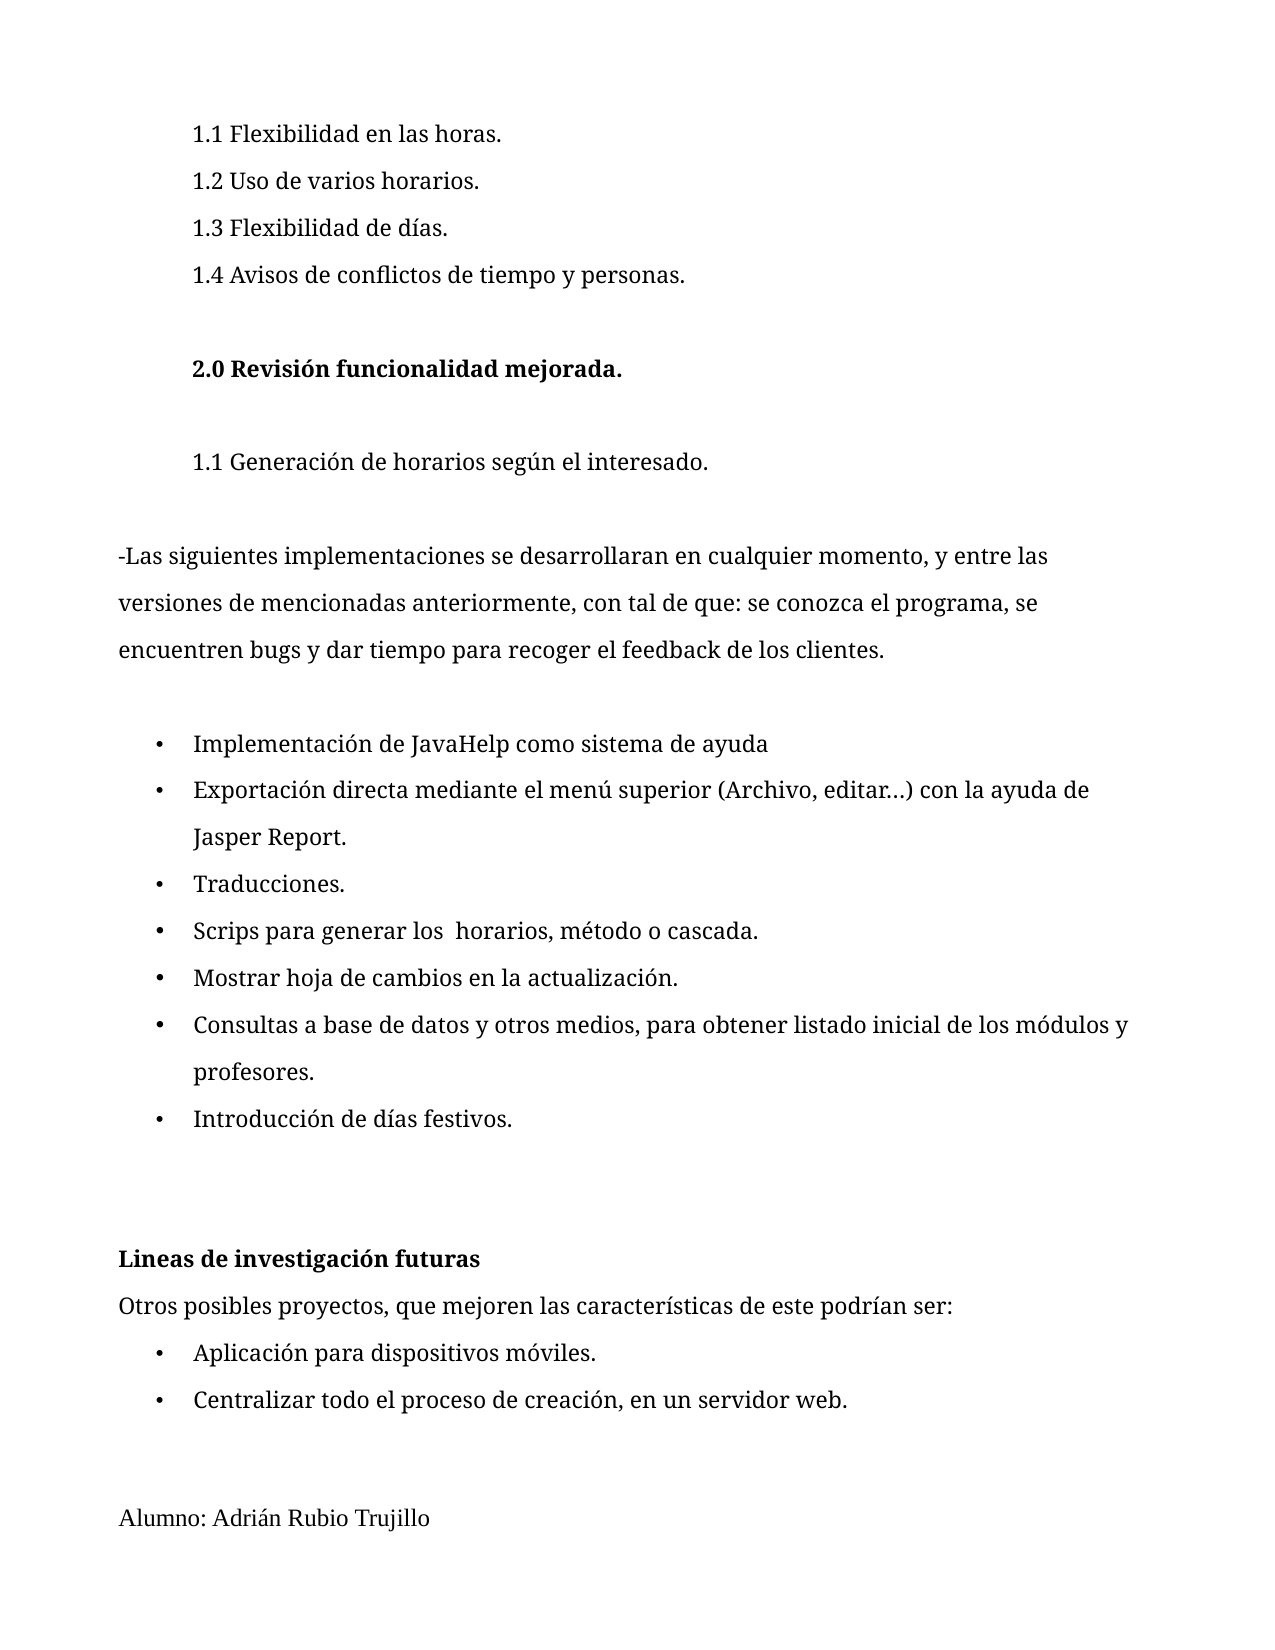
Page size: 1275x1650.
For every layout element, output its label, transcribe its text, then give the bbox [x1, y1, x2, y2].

list Centralizar todo el proceso de creación, en un servidor web. [156, 1384, 1157, 1415]
text Lineas de investigación futuras [118, 1243, 1157, 1274]
list Consultas a base de datos y otros medios, para obtener listado inicial de los módulos y profesores. [156, 1009, 1157, 1087]
text 2.0 Revisión funcionalidad mejorada. [118, 352, 1157, 384]
list Implementación de JavaHelp como sistema de ayuda [156, 727, 1157, 759]
text 1.1 Flexibilidad en las horas. [118, 118, 1157, 149]
list Scrips para generar los horarios, método o cascada. [156, 915, 1157, 946]
list Mostrar hoja de cambios en la actualización. [156, 962, 1157, 993]
text 1.4 Avisos de conflictos de tiempo y personas. [118, 259, 1157, 290]
text 1.2 Uso de varios horarios. [118, 165, 1157, 196]
text -Las siguientes implementaciones se desarrollaran en cualquier momento, y entre las versiones de mencionadas anteriormente, con tal de que: se conozca el programa, se encuentren bugs y dar tiempo para recoger el feedback de los clientes. [118, 540, 1157, 665]
list Traducciones. [156, 868, 1157, 899]
text 1.1 Generación de horarios según el interesado. [118, 446, 1157, 477]
list Aplicación para dispositivos móviles. [156, 1337, 1157, 1368]
list Exportación directa mediante el menú superior (Archivo, editar…) con la ayuda de Jasper Report. [156, 774, 1157, 852]
list Introducción de días festivos. [156, 1102, 1157, 1134]
text 1.3 Flexibilidad de días. [118, 212, 1157, 243]
text Otros posibles proyectos, que mejoren las características de este podrían ser: [118, 1290, 1157, 1321]
